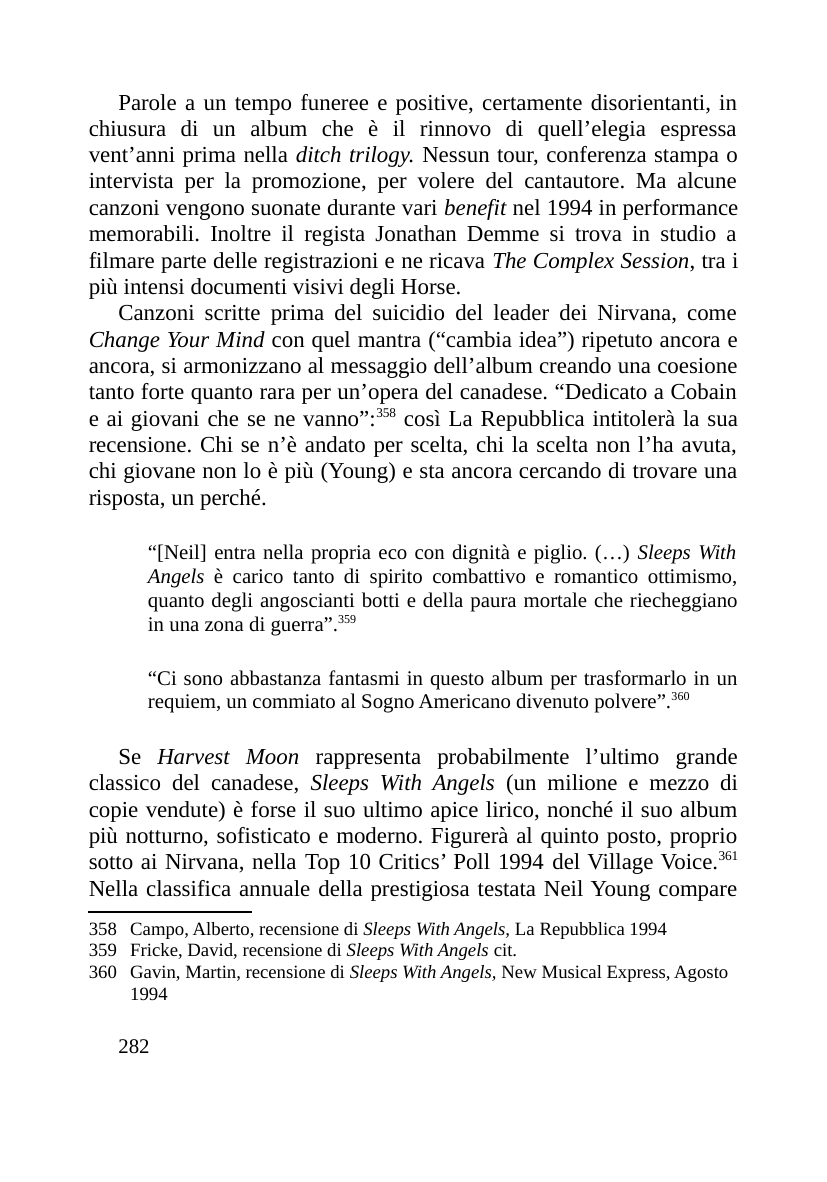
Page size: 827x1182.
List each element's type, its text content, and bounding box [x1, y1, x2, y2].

text “[Neil] entra nella propria eco con dignità e piglio. (…) Sleeps With Angels è carico tanto di spirito combattivo e romantico ottimismo, quanto degli angoscianti botti e della paura mortale che riecheggiano in una zona di guerra”. [148, 540, 738, 636]
text Canzoni scritte prima del suicidio del leader dei Nirvana, come Change Your Mind con quel mantra (“cambia idea”) ripetuto ancora e ancora, si armonizzano al messaggio dell’album creando una coesione tanto forte quanto rara per un’opera del canadese. “Dedicato a Cobain e ai giovani che se ne vanno”: così La Repubblica intitolerà la sua recensione. Chi se n’è andato per scelta, chi la scelta non l’ha avuta, chi giovane non lo è più (Young) e sta ancora cercando di trovare una risposta, un perché. [88, 299, 738, 510]
text “Ci sono abbastanza fantasmi in questo album per trasformarlo in un requiem, un commiato al Sogno Americano divenuto polvere”. [148, 665, 738, 713]
text Fricke, David, recensione di Sleeps With Angels cit. [88, 939, 738, 961]
text Campo, Alberto, recensione di Sleeps With Angels, La Repubblica 1994 [88, 918, 738, 939]
text Gavin, Martin, recensione di Sleeps With Angels, New Musical Express, Agosto 1994 [88, 961, 738, 1004]
text Parole a un tempo funeree e positive, certamente disorientanti, in chiusura di un album che è il rinnovo di quell’elegia espressa vent’anni prima nella ditch trilogy. Nessun tour, conferenza stampa o intervista per la promozione, per volere del cantautore. Ma alcune canzoni vengono suonate durante vari benefit nel 1994 in performance memorabili. Inoltre il regista Jonathan Demme si trova in studio a filmare parte delle registrazioni e ne ricava The Complex Session, tra i più intensi documenti visivi degli Horse. [88, 88, 738, 299]
text Se Harvest Moon rappresenta probabilmente l’ultimo grande classico del canadese, Sleeps With Angels (un milione e mezzo di copie vendute) è forse il suo ultimo apice lirico, nonché il suo album più notturno, sofisticato e moderno. Figurerà al quinto posto, proprio sotto ai Nirvana, nella Top 10 Critics’ Poll 1994 del Village Voice. Nella classifica annuale della prestigiosa testata Neil Young compare [88, 743, 738, 901]
